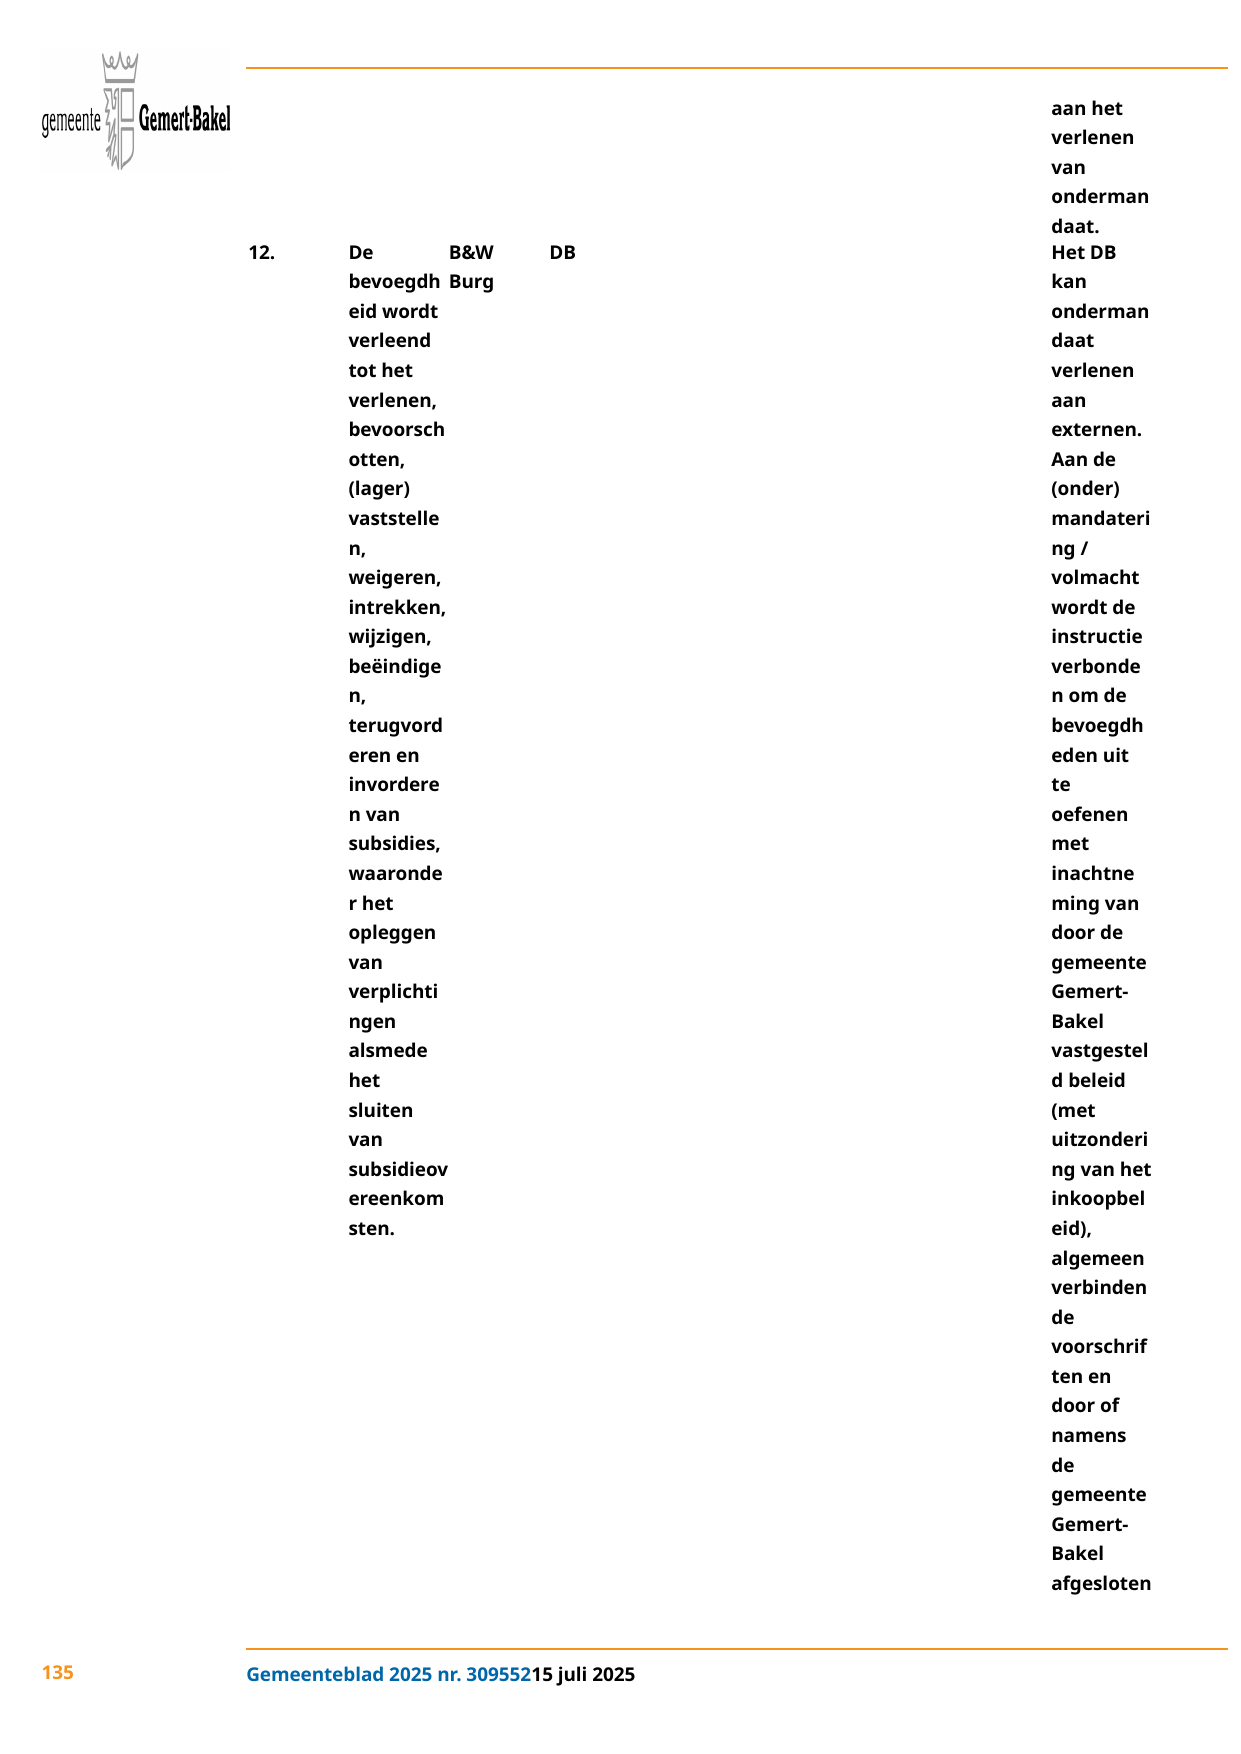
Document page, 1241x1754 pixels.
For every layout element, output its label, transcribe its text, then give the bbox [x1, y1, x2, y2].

table_cell De bevoegdheid wordt verleend tot het verlenen, bevoorschotten, (lager) vaststellen, weigeren, intrekken, wijzigen, beëindigen, terugvorderen en invorderen van subsidies, waaronder het opleggen van verplichtingen alsmede het sluiten van subsidieovereenkomsten. [348, 239, 449, 1596]
table_cell [951, 239, 1051, 1596]
table_cell [750, 95, 850, 239]
table_cell B&W Burg [449, 239, 549, 1596]
table_cell 12. [248, 239, 348, 1596]
table_cell [850, 239, 951, 1596]
table_cell [650, 95, 750, 239]
table_cell DB [549, 239, 649, 1596]
table_cell aan het verlenen van ondermandaat. [1051, 95, 1152, 239]
table_cell [348, 95, 449, 239]
table_cell [248, 95, 348, 239]
table_cell Het DB kan ondermandaat verlenen aan externen. Aan de (onder) mandatering / volmacht wordt de instructie verbonden om de bevoegdheden uit te oefenen met inachtneming van door de gemeente Gemert-Bakel vastgesteld beleid (met uitzondering van het inkoopbeleid), algemeen verbindende voorschriften en door of namens de gemeente Gemert-Bakel afgesloten [1051, 239, 1152, 1596]
table_cell [951, 95, 1051, 239]
table_cell [750, 239, 850, 1596]
table_cell [549, 95, 649, 239]
table_cell [850, 95, 951, 239]
picture [41, 47, 231, 172]
table_cell [650, 239, 750, 1596]
table_cell [449, 95, 549, 239]
